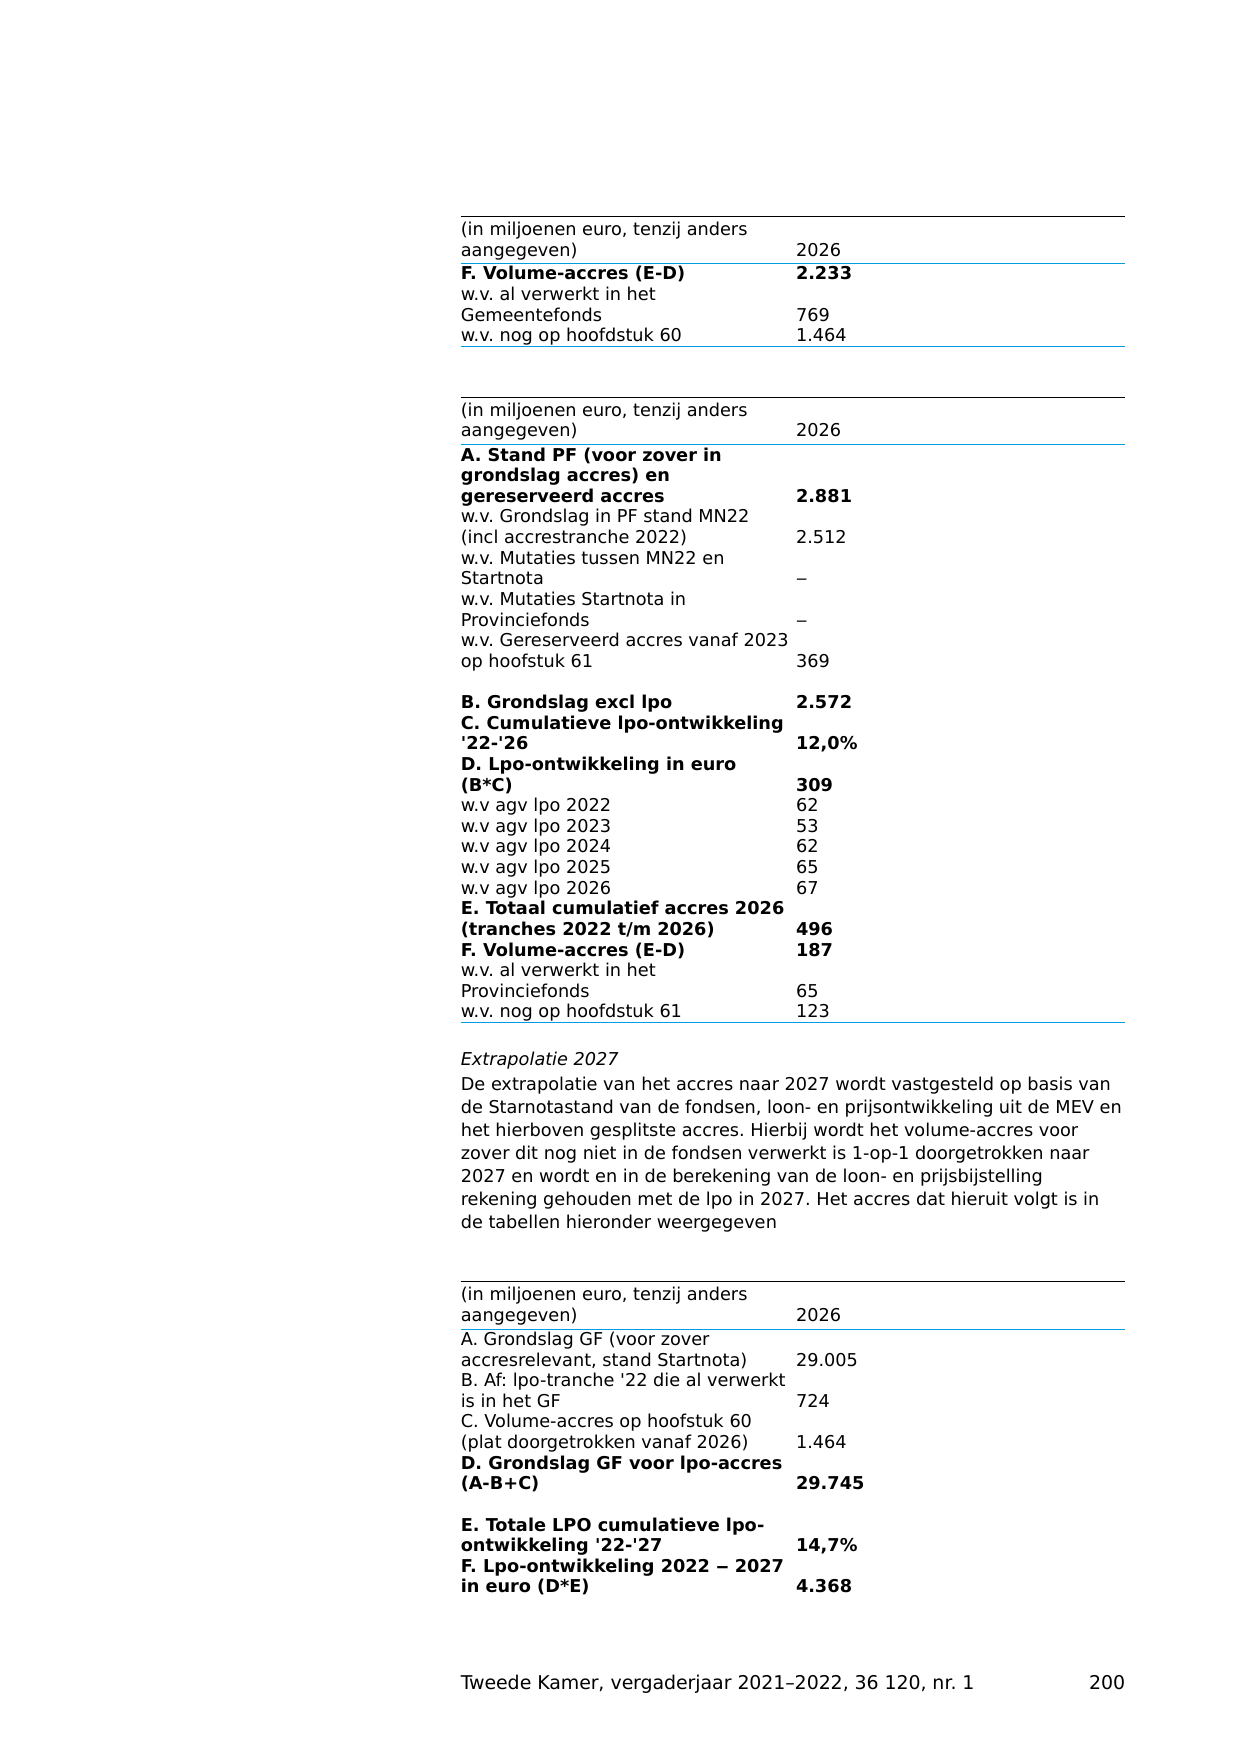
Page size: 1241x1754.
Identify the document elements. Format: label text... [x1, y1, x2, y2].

table_cell 65 [793, 857, 1125, 878]
table_cell (in miljoenen euro, tenzij anders aangegeven) [461, 1282, 793, 1328]
table_cell 769 [793, 284, 1125, 325]
table_cell C. Volume-accres op hoofstuk 60 (plat doorgetrokken vanaf 2026) [461, 1411, 793, 1453]
table_cell w.v. Mutaties tussen MN22 en Startnota [461, 548, 793, 589]
table_cell 62 [793, 795, 1125, 816]
table_cell 369 [793, 630, 1125, 671]
table_cell w.v. nog op hoofdstuk 60 [461, 325, 793, 346]
table_cell B. Grondslag excl lpo [461, 692, 793, 713]
table_cell w.v agv lpo 2025 [461, 857, 793, 878]
table_cell 65 [793, 960, 1125, 1001]
table_cell w.v. al verwerkt in het Gemeentefonds [461, 284, 793, 325]
table_cell (in miljoenen euro, tenzij anders aangegeven) [461, 398, 793, 444]
table_cell (in miljoenen euro, tenzij anders aangegeven) [461, 217, 793, 263]
table_cell 1.464 [793, 1411, 1125, 1453]
table_cell 187 [793, 940, 1125, 960]
table_cell 29.005 [793, 1330, 1125, 1370]
table_cell 62 [793, 836, 1125, 857]
table_cell E. Totale LPO cumulatieve lpo-ontwikkeling '22-'27 [461, 1515, 793, 1556]
table_cell [793, 671, 1125, 692]
table_cell 14,7% [793, 1515, 1125, 1556]
table_cell 67 [793, 878, 1125, 898]
table_cell F. Volume-accres (E-D) [461, 940, 793, 960]
table_cell w.v agv lpo 2023 [461, 816, 793, 836]
table_cell w.v. Gereserveerd accres vanaf 2023 op hoofstuk 61 [461, 630, 793, 671]
table_cell w.v agv lpo 2026 [461, 878, 793, 898]
table_cell w.v agv lpo 2024 [461, 836, 793, 857]
table_cell 53 [793, 816, 1125, 836]
table_cell 123 [793, 1001, 1125, 1022]
table_header Tabel 99 Extrapolatie accres Gemeentefonds 2027 [461, 1256, 1125, 1281]
table_cell 309 [793, 754, 1125, 795]
table_cell [793, 1494, 1125, 1514]
table_cell w.v. Grondslag in PF stand MN22 (incl accrestranche 2022) [461, 506, 793, 548]
table_cell A. Grondslag GF (voor zover accresrelevant, stand Startnota) [461, 1330, 793, 1370]
table_header Tabel 97 Splitsing accres Gemeentefonds 2026 [461, 191, 1125, 216]
table_cell [461, 1597, 793, 1618]
table_cell w.v agv lpo 2022 [461, 795, 793, 816]
table_cell 724 [793, 1370, 1125, 1411]
table_cell F. Lpo-ontwikkeling 2022 ‒ 2027 in euro (D*E) [461, 1556, 793, 1597]
table_cell w.v. nog op hoofdstuk 61 [461, 1001, 793, 1022]
table_cell 12,0% [793, 713, 1125, 754]
table_cell ‒ [793, 548, 1125, 589]
table_cell 29.745 [793, 1453, 1125, 1494]
table_cell B. Af: lpo-tranche '22 die al verwerkt is in het GF [461, 1370, 793, 1411]
table_cell F. Volume-accres (E-D) [461, 264, 793, 284]
table_cell ‒ [793, 589, 1125, 630]
table_cell 2026 [793, 1282, 1125, 1328]
table_cell 2.881 [793, 445, 1125, 506]
table_cell 4.368 [793, 1556, 1125, 1597]
table_cell 2026 [793, 217, 1125, 263]
text De extrapolatie van het accres naar 2027 wordt vastgesteld op basis van de Starnotastand van de fondsen, loon- en prijsontwikkeling uit de MEV en het hierboven gesplitste accres. Hierbij wordt het volume-accres voor zover dit nog niet in de fondsen verwerkt is 1-op-1 doorgetrokken naar 2027 en wordt en in de berekening van de loon- en prijsbijstelling rekening gehouden met de lpo in 2027. Het accres dat hieruit volgt is in de tabellen hieronder weergegeven [461, 1072, 1125, 1233]
table_cell w.v. Mutaties Startnota in Provinciefonds [461, 589, 793, 630]
table_cell 1.464 [793, 325, 1125, 346]
table_cell D. Lpo-ontwikkeling in euro (B*C) [461, 754, 793, 795]
table_cell 496 [793, 898, 1125, 939]
text Extrapolatie 2027 [461, 1047, 1125, 1070]
table_cell [461, 671, 793, 692]
table_cell A. Stand PF (voor zover in grondslag accres) en gereserveerd accres [461, 445, 793, 506]
table_cell C. Cumulatieve lpo-ontwikkeling '22-'26 [461, 713, 793, 754]
table_cell D. Grondslag GF voor lpo-accres (A-B+C) [461, 1453, 793, 1494]
table_cell 2.572 [793, 692, 1125, 713]
table_cell E. Totaal cumulatief accres 2026 (tranches 2022 t/m 2026) [461, 898, 793, 939]
table_cell 2.512 [793, 506, 1125, 548]
table_cell 2026 [793, 398, 1125, 444]
table_cell [461, 1494, 793, 1514]
table_header Tabel 98 Splitsing accres Provinciefonds 2026 [461, 371, 1125, 396]
table_cell [793, 1597, 1125, 1618]
table_cell w.v. al verwerkt in het Provinciefonds [461, 960, 793, 1001]
table_cell 2.233 [793, 264, 1125, 284]
